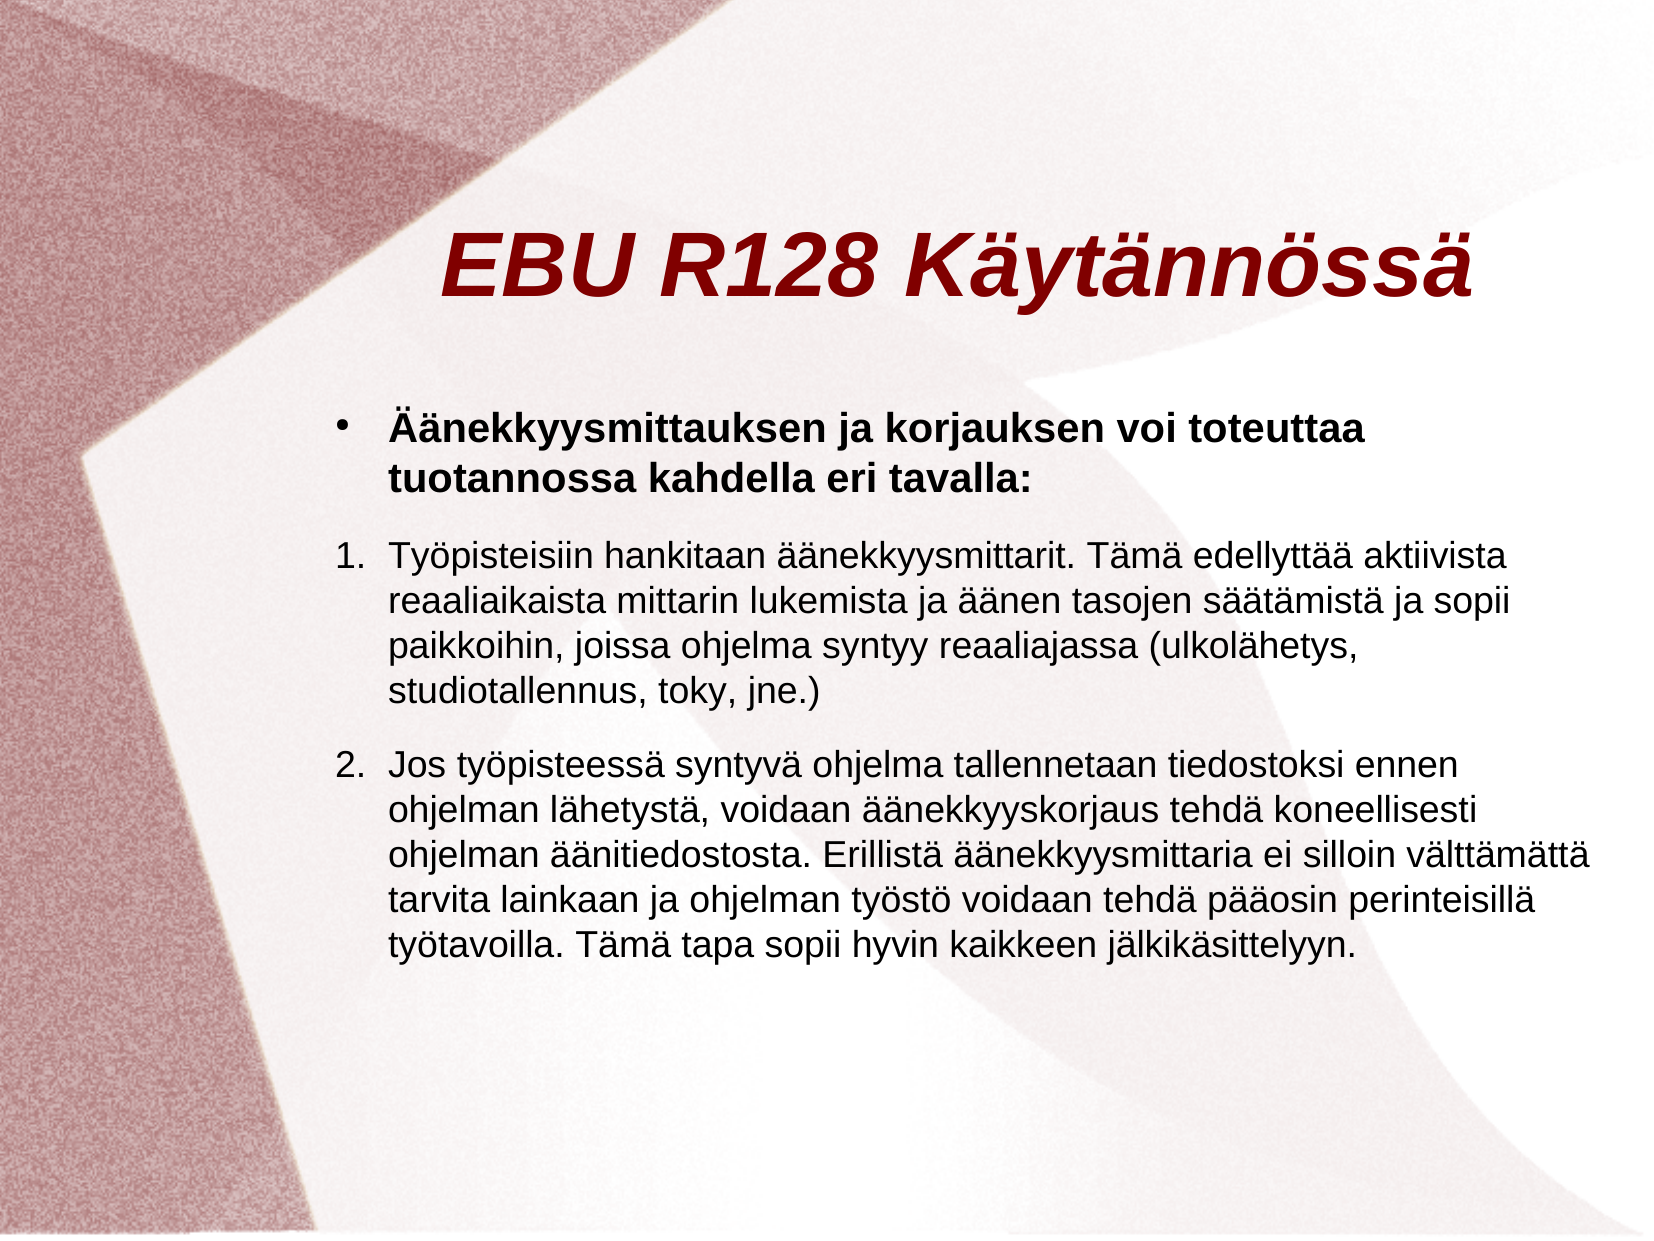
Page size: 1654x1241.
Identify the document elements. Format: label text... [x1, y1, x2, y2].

list Äänekkyysmittauksen ja korjauksen voi toteuttaa tuotannossa kahdella eri tavalla: Työpisteisiin hankitaan äänekkyysmittarit. Tämä edellyttää aktiivista reaaliaikaista mittarin lukemista ja äänen tasojen säätämistä ja sopii paikkoihin, joissa ohjelma syntyy reaaliajassa (ulkolähetys, studiotallennus, toky, jne.) Jos työpisteessä syntyvä ohjelma tallennetaan tiedostoksi ennen ohjelman lähetystä, voidaan äänekkyyskorjaus tehdä koneellisesti ohjelman äänitiedostosta. Erillistä äänekkyysmittaria ei silloin välttämättä tarvita lainkaan ja ohjelman työstö voidaan tehdä pääosin perinteisillä työtavoilla. Tämä tapa sopii hyvin kaikkeen jälkikäsittelyyn. [317, 397, 1593, 1075]
title EBU R128 Käytännössä [404, 159, 1512, 367]
picture [0, 0, 1654, 1241]
